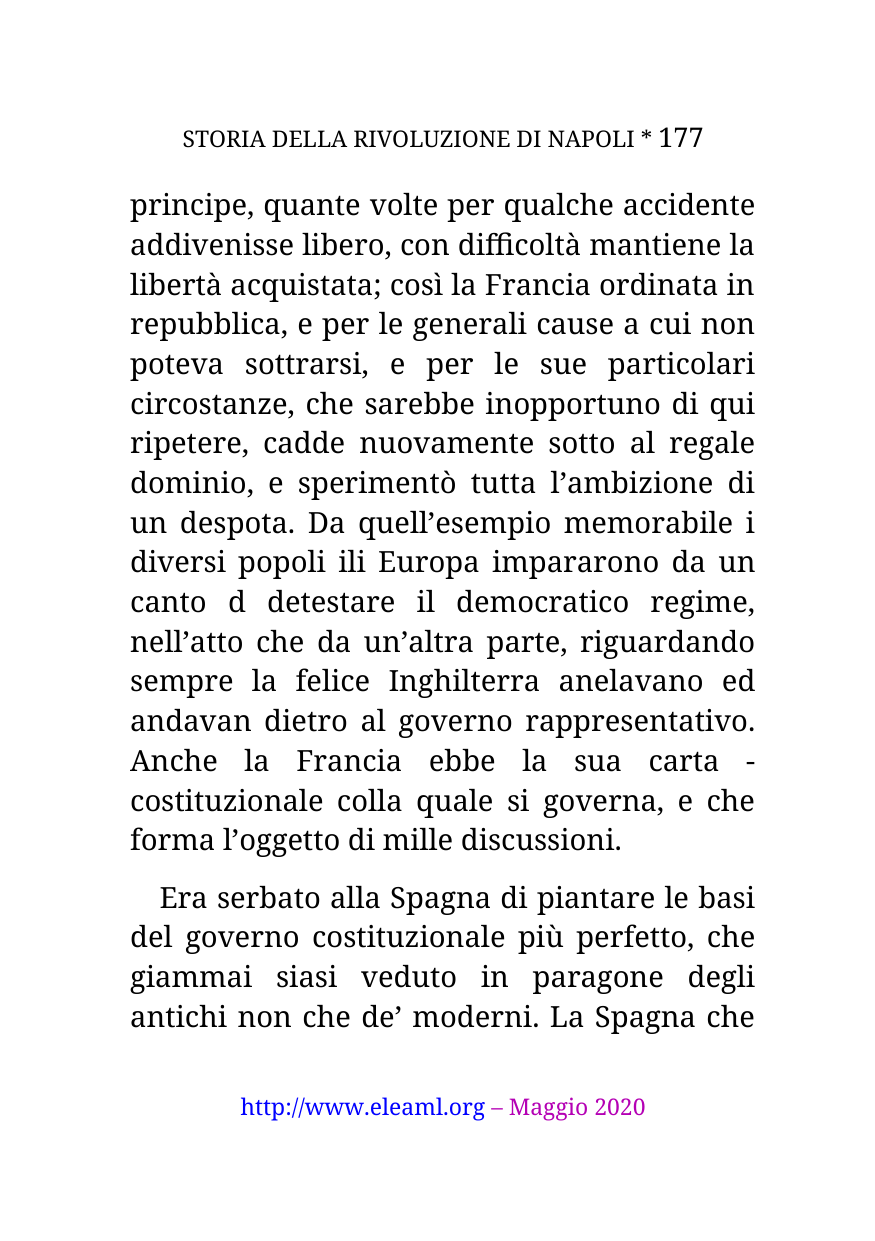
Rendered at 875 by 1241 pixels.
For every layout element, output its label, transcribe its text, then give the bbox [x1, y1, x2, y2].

text Era serbato alla Spagna di piantare le basi del governo costituzionale più perfetto, che giammai siasi veduto in paragone degli antichi non che de’ moderni. La Spagna che [130, 877, 756, 1036]
text principe, quante volte per qualche accidente addivenisse libero, con difficoltà mantiene la libertà acquistata; così la Francia ordinata in repubblica, e per le generali cause a cui non poteva sottrarsi, e per le sue particolari circostanze, che sarebbe inopportuno di qui ripetere, cadde nuovamente sotto al regale dominio, e sperimentò tutta l’ambizione di un despota. Da quell’esempio memorabile i diversi popoli ili Europa impararono da un canto d detestare il democratico regime, nell’atto che da un’altra parte, riguardando sempre la felice Inghilterra anelavano ed andavan dietro al governo rappresentativo. Anche la Francia ebbe la sua carta -costituzionale colla quale si governa, e che forma l’oggetto di mille discussioni. [130, 184, 756, 859]
